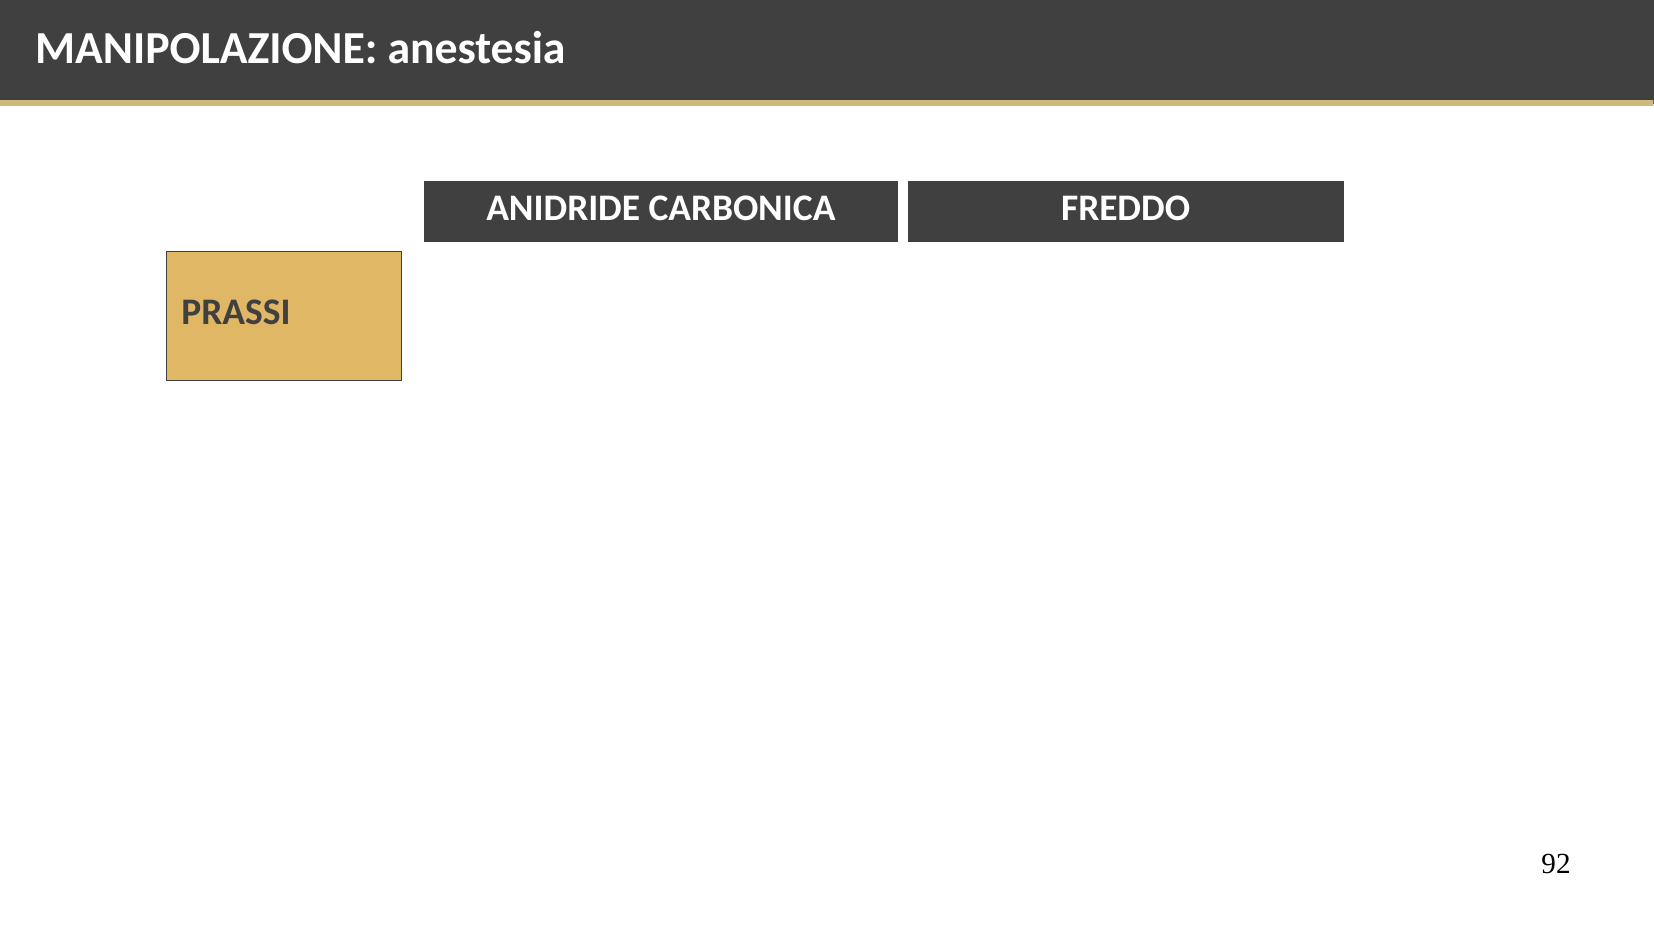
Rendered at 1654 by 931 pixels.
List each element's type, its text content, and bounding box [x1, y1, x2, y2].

text_box FREDDO [908, 181, 1344, 242]
text_box ANIDRIDE CARBONICA [424, 181, 898, 242]
text_box PRASSI [166, 251, 402, 381]
text_box MANIPOLAZIONE: anestesia [0, 0, 1654, 100]
